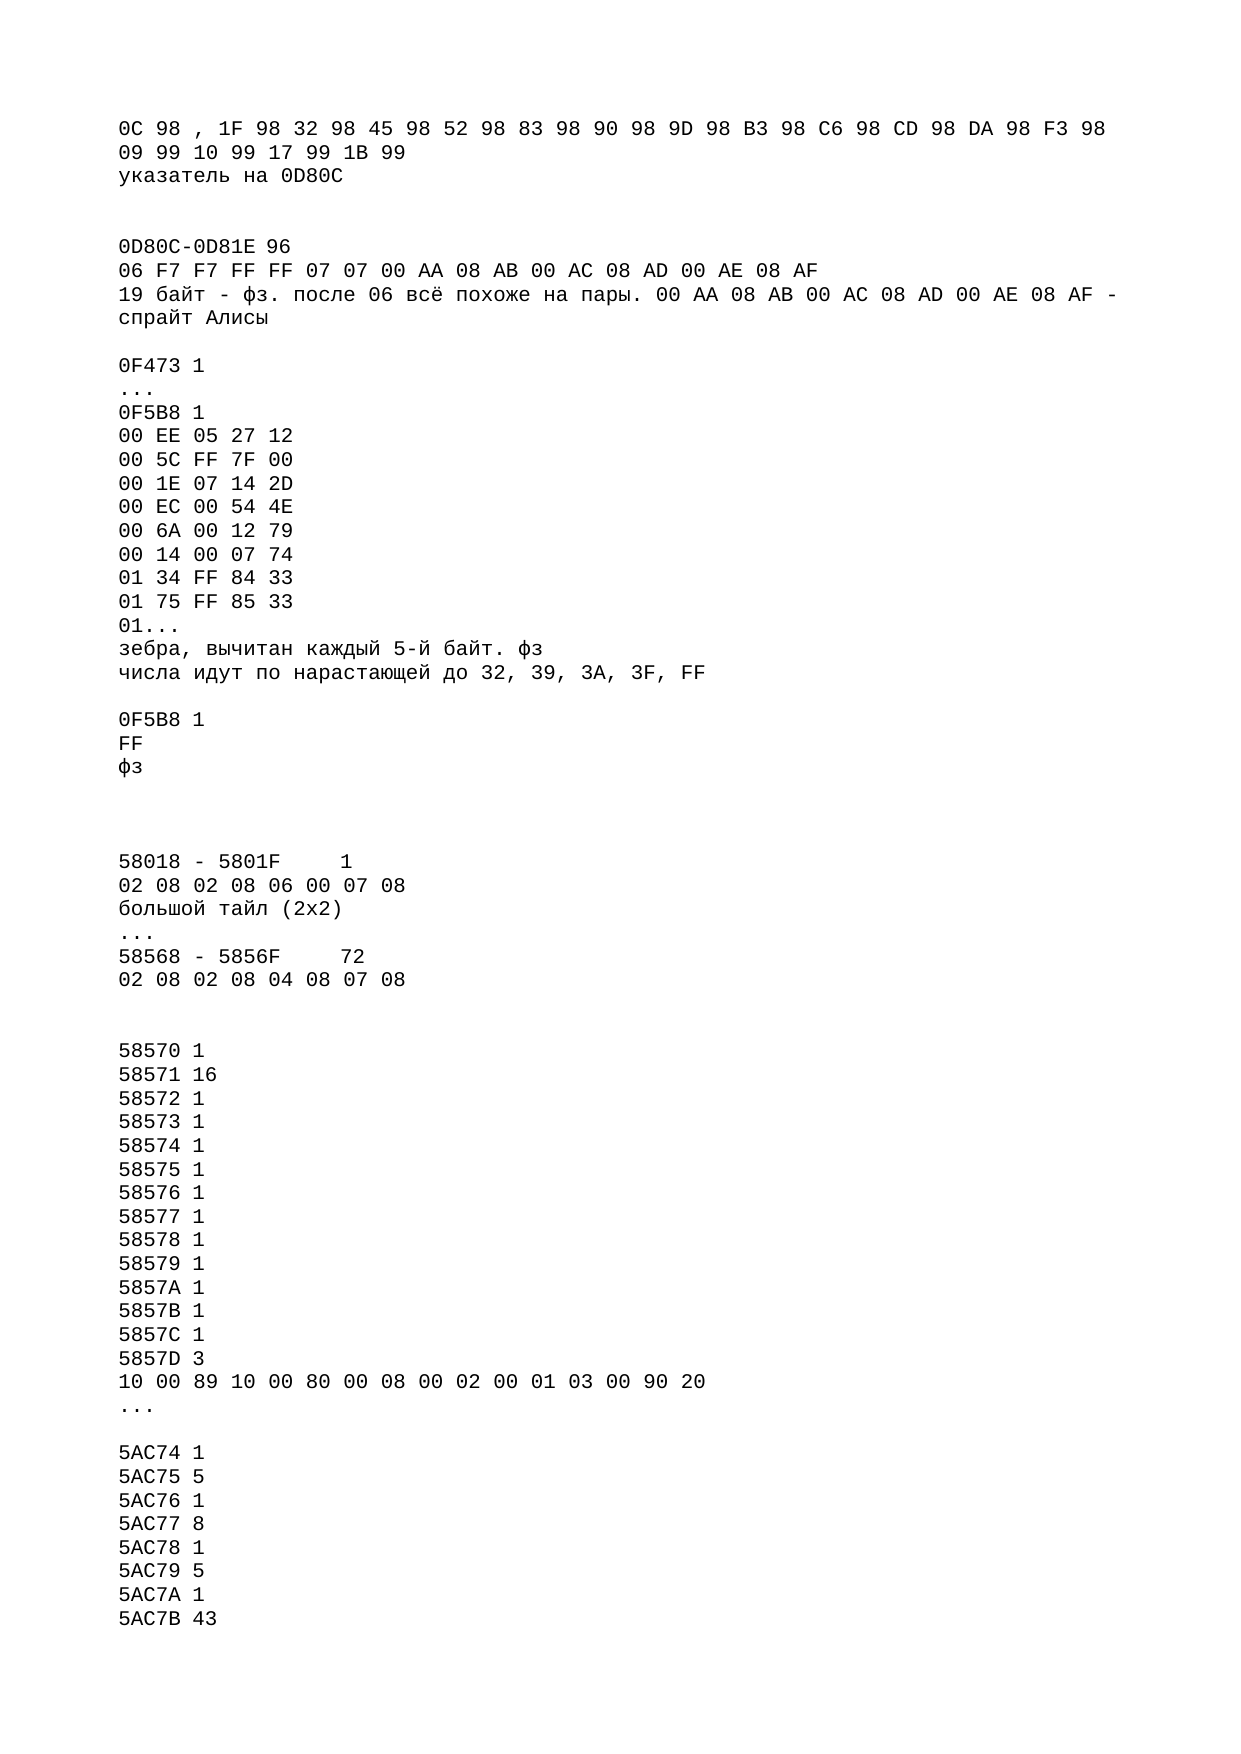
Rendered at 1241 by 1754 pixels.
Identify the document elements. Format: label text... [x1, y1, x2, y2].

text ... [118, 378, 1122, 402]
text 5AC78 1 [118, 1537, 1122, 1561]
text FF [118, 733, 1122, 757]
text 5AC7B 43 [118, 1608, 1122, 1631]
text 02 08 02 08 06 00 07 08 [118, 875, 1122, 898]
text 0D80C-0D81E 96 [118, 236, 1122, 260]
text 58578 1 [118, 1229, 1122, 1253]
text 5AC77 8 [118, 1513, 1122, 1537]
text 0F5B8 1 [118, 709, 1122, 733]
text 5857C 1 [118, 1324, 1122, 1348]
text 58571 16 [118, 1064, 1122, 1088]
text 00 6A 00 12 79 [118, 520, 1122, 544]
text указатель на 0D80C [118, 165, 1122, 189]
text 58575 1 [118, 1158, 1122, 1182]
text ... [118, 1395, 1122, 1419]
text 58579 1 [118, 1253, 1122, 1277]
text 02 08 02 08 04 08 07 08 [118, 969, 1122, 993]
text 00 EC 00 54 4E [118, 496, 1122, 520]
text 5AC79 5 [118, 1561, 1122, 1584]
text 5857B 1 [118, 1300, 1122, 1324]
text большой тайл (2x2) [118, 898, 1122, 922]
text 58572 1 [118, 1088, 1122, 1111]
text 58568 - 5856F 72 [118, 946, 1122, 969]
text 58574 1 [118, 1135, 1122, 1158]
text 0F473 1 [118, 354, 1122, 378]
text 06 F7 F7 FF FF 07 07 00 AA 08 AB 00 AC 08 AD 00 AE 08 AF [118, 260, 1122, 284]
text 00 14 00 07 74 [118, 544, 1122, 567]
text 0F5B8 1 [118, 402, 1122, 426]
text ... [118, 922, 1122, 946]
text 00 EE 05 27 12 [118, 426, 1122, 449]
text числа идут по нарастающей до 32, 39, 3A, 3F, FF [118, 662, 1122, 686]
text 5AC75 5 [118, 1466, 1122, 1489]
text 01 34 FF 84 33 [118, 567, 1122, 591]
text 58570 1 [118, 1040, 1122, 1064]
text 01... [118, 615, 1122, 638]
text 10 00 89 10 00 80 00 08 00 02 00 01 03 00 90 20 [118, 1371, 1122, 1395]
text 00 5C FF 7F 00 [118, 449, 1122, 473]
text фз [118, 757, 1122, 780]
text 5AC7A 1 [118, 1584, 1122, 1608]
text 0C 98 , 1F 98 32 98 45 98 52 98 83 98 90 98 9D 98 B3 98 C6 98 CD 98 DA 98 F3 98 09 99 10 99 17 99 1B 99 [118, 118, 1122, 165]
text 5857D 3 [118, 1348, 1122, 1371]
text 58577 1 [118, 1206, 1122, 1229]
text 01 75 FF 85 33 [118, 591, 1122, 615]
text 58018 - 5801F 1 [118, 851, 1122, 875]
text 58573 1 [118, 1111, 1122, 1135]
text 19 байт - фз. после 06 всё похоже на пары. 00 AA 08 AB 00 AC 08 AD 00 AE 08 AF - спрайт Алисы [118, 284, 1122, 331]
text 5AC76 1 [118, 1489, 1122, 1513]
text 00 1E 07 14 2D [118, 473, 1122, 496]
text 58576 1 [118, 1182, 1122, 1206]
text 5AC74 1 [118, 1442, 1122, 1466]
text 5857A 1 [118, 1277, 1122, 1300]
text зебра, вычитан каждый 5-й байт. фз [118, 638, 1122, 662]
